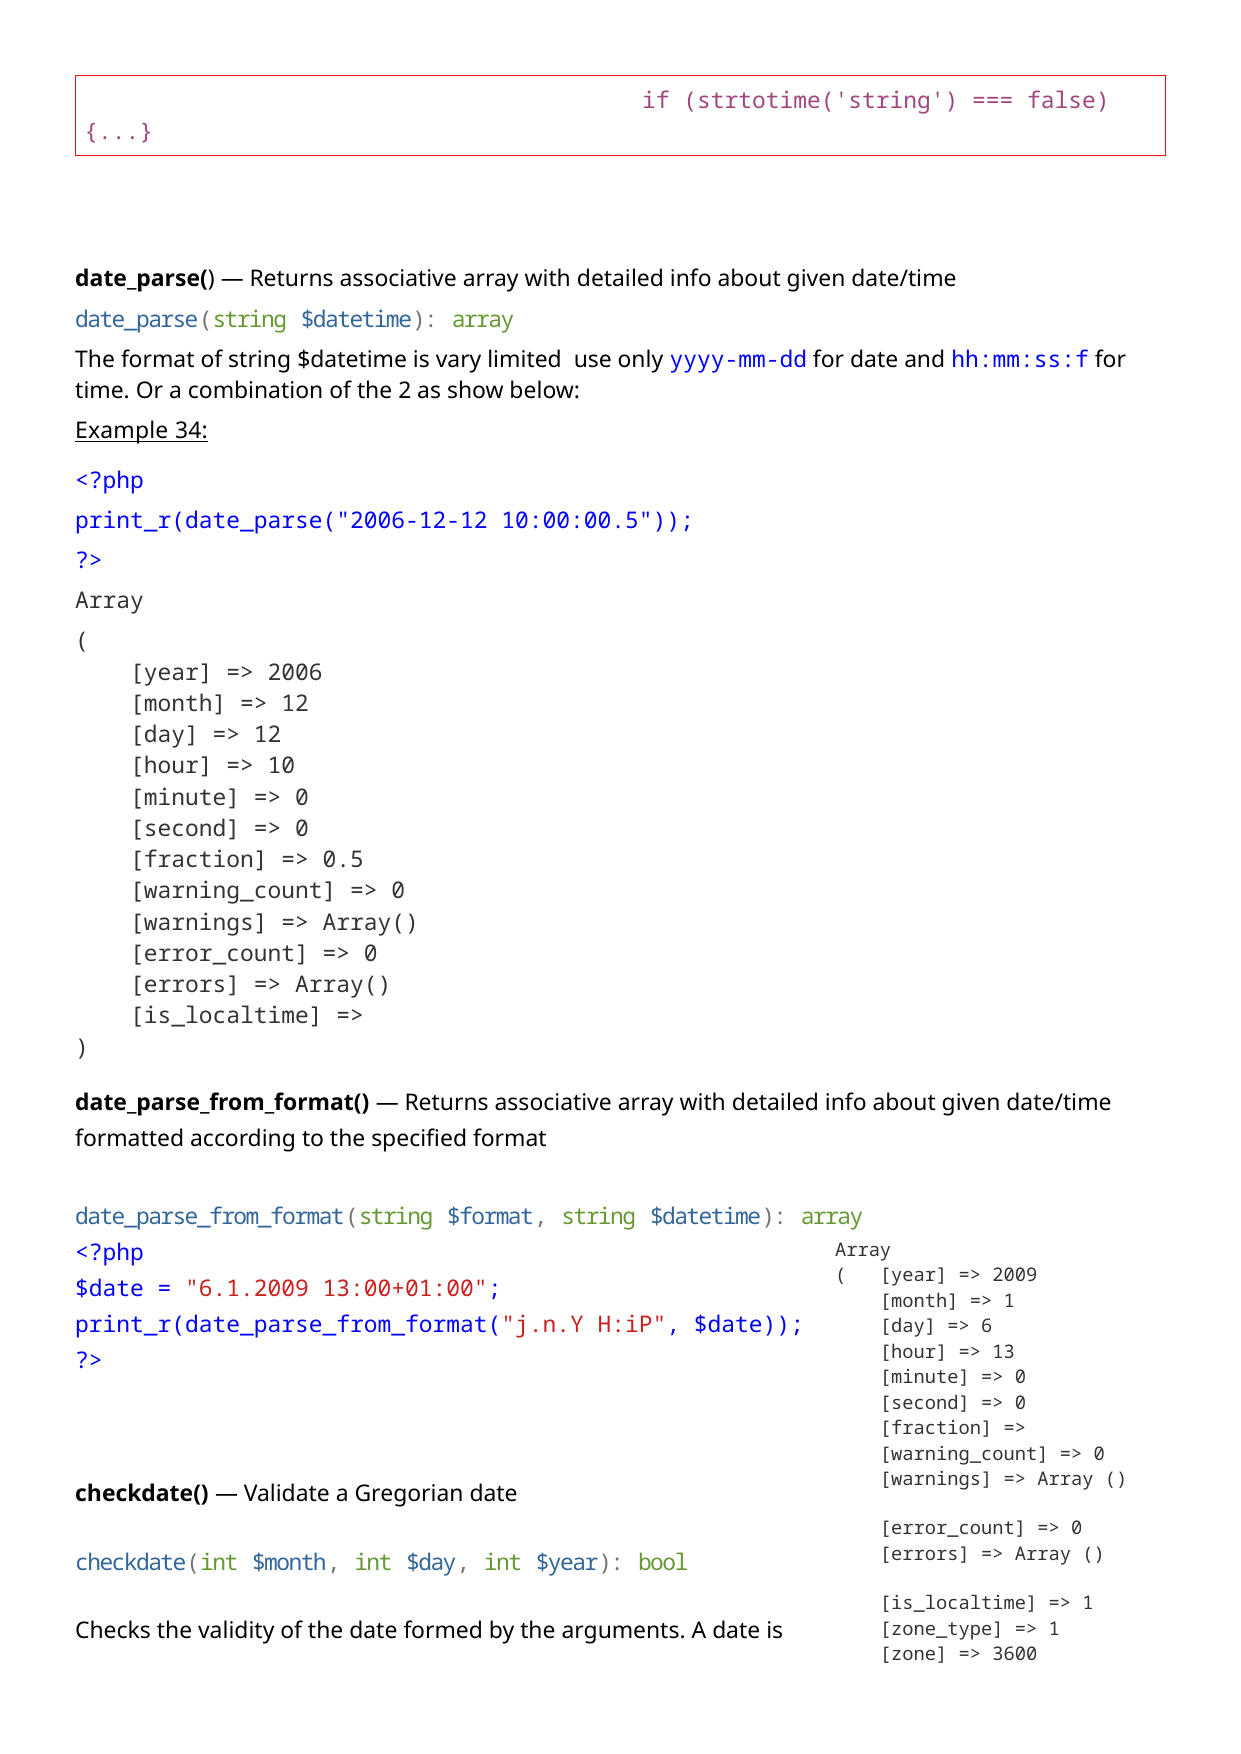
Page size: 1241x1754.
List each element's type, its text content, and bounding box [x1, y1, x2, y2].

text <?php [75, 463, 1166, 495]
text Example 34: [75, 414, 1166, 446]
text [month] => 12 [75, 687, 1166, 718]
text The format of string $datetime is vary limited use only yyyy-mm-dd for date and hh:mm:ss:f for time. Or a combination of the 2 as show below: [75, 343, 1166, 405]
text [is_localtime] => [75, 999, 1166, 1031]
text date_parse() — Returns associative array with detailed info about given date/time [75, 262, 1166, 294]
text [warning_count] => 0 [75, 874, 1166, 906]
text ?> [75, 544, 1166, 575]
text [fraction] => 0.5 [75, 843, 1166, 874]
text date_parse_from_format() — Returns associative array with detailed info about given date/time formatted according to the specified format [75, 1086, 1166, 1153]
table_header <?php $date = "6.1.2009 13:00+01:00"; print_r(date_parse_from_format("j.n.Y H:iP", $date)); ?> checkdate() — Validate a Gregorian date checkdate(int $month, int $day, int $year): bool Checks the validity of the date formed by the arguments. A date is [75, 1236, 835, 1666]
text [error_count] => 0 [75, 937, 1166, 968]
text date_parse_from_format(string $format, string $datetime): array [75, 1200, 1166, 1231]
text date_parse(string $datetime): array [75, 303, 1166, 334]
text ) [75, 1031, 1166, 1062]
text [minute] => 0 [75, 781, 1166, 812]
text [second] => 0 [75, 812, 1166, 843]
text [year] => 2006 [75, 656, 1166, 687]
text ( [75, 624, 1166, 656]
text print_r(date_parse("2006-12-12 10:00:00.5")); [75, 504, 1166, 535]
text [warnings] => Array() [75, 906, 1166, 937]
text if (strtotime('string') === false) {...} [76, 76, 1165, 155]
text [day] => 12 [75, 718, 1166, 749]
text Array [75, 584, 1166, 615]
text [hour] => 10 [75, 749, 1166, 781]
text [errors] => Array() [75, 968, 1166, 999]
table_header Array ( [year] => 2009 [month] => 1 [day] => 6 [hour] => 13 [minute] => 0 [second] => 0 [fraction] => [warning_count] => 0 [warnings] => Array () [error_count] => 0 [errors] => Array () [is_localtime] => 1 [zone_type] => 1 [zone] => 3600 [835, 1236, 1166, 1666]
